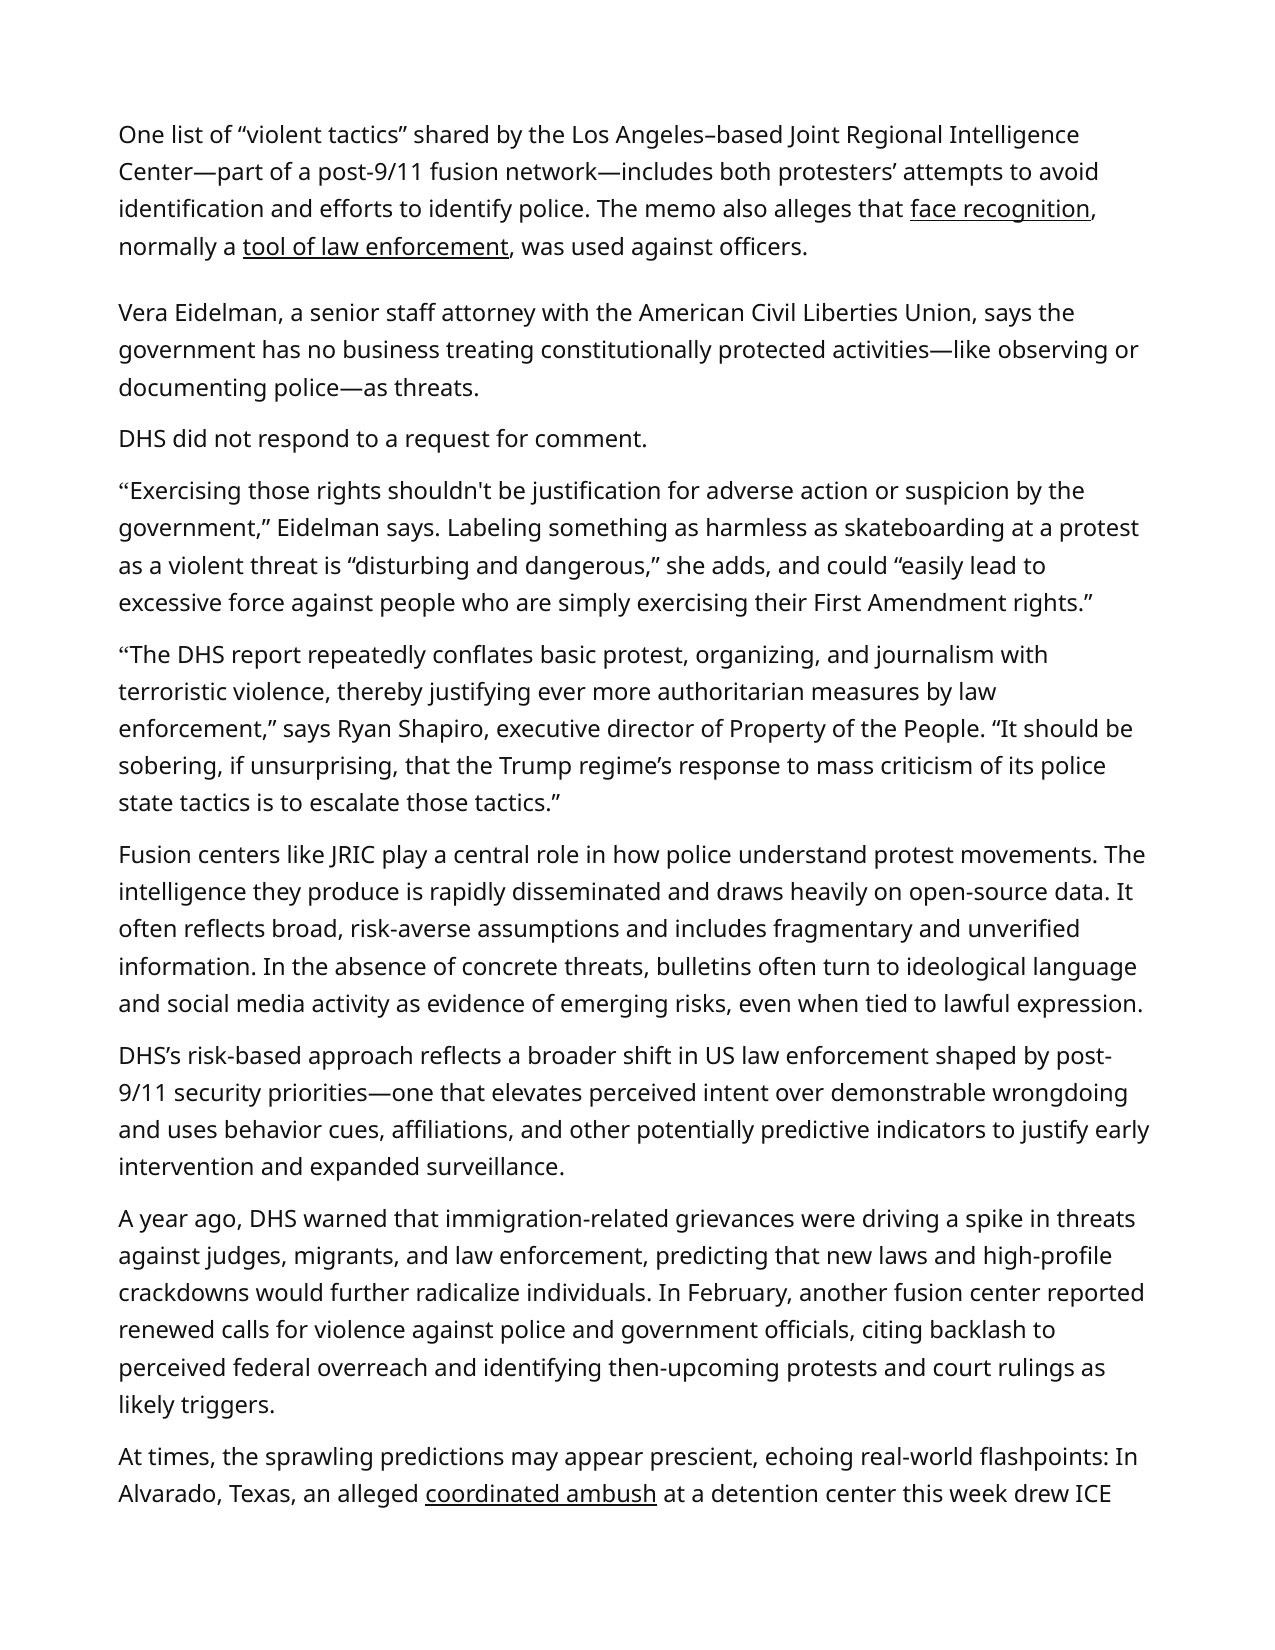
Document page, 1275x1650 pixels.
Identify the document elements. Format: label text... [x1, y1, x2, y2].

text A year ago, DHS warned that immigration-related grievances were driving a spike in threats against judges, migrants, and law enforcement, predicting that new laws and high-profile crackdowns would further radicalize individuals. In February, another fusion center reported renewed calls for violence against police and government officials, citing backlash to perceived federal overreach and identifying then-upcoming protests and court rulings as likely triggers. [118, 1202, 1157, 1420]
text “The DHS report repeatedly conflates basic protest, organizing, and journalism with terroristic violence, thereby justifying ever more authoritarian measures by law enforcement,” says Ryan Shapiro, executive director of Property of the People. “It should be sobering, if unsurprising, that the Trump regime’s response to mass criticism of its police state tactics is to escalate those tactics.” [118, 638, 1157, 819]
text Vera Eidelman, a senior staff attorney with the American Civil Liberties Union, says the government has no business treating constitutionally protected activities—like observing or documenting police—as threats. [118, 296, 1157, 403]
text DHS’s risk-based approach reflects a broader shift in US law enforcement shaped by post-9/11 security priorities—one that elevates perceived intent over demonstrable wrongdoing and uses behavior cues, affiliations, and other potentially predictive indicators to justify early intervention and expanded surveillance. [118, 1039, 1157, 1183]
text “Exercising those rights shouldn't be justification for adverse action or suspicion by the government,” Eidelman says. Labeling something as harmless as skateboarding at a protest as a violent threat is “disturbing and dangerous,” she adds, and could “easily lead to excessive force against people who are simply exercising their First Amendment rights.” [118, 474, 1157, 618]
text DHS did not respond to a request for comment. [118, 422, 1157, 455]
text Fusion centers like JRIC play a central role in how police understand protest movements. The intelligence they produce is rapidly disseminated and draws heavily on open-source data. It often reflects broad, risk-averse assumptions and includes fragmentary and unverified information. In the absence of concrete threats, bulletins often turn to ideological language and social media activity as evidence of emerging risks, even when tied to lawful expression. [118, 838, 1157, 1019]
text At times, the sprawling predictions may appear prescient, echoing real-world flashpoints: In Alvarado, Texas, an alleged coordinated ambush at a detention center this week drew ICE [118, 1440, 1157, 1509]
text One list of “violent tactics” shared by the Los Angeles–based Joint Regional Intelligence Center—part of a post-9/11 fusion network—includes both protesters’ attempts to avoid identification and efforts to identify police. The memo also alleges that face recognition, normally a tool of law enforcement, was used against officers. [118, 118, 1157, 262]
